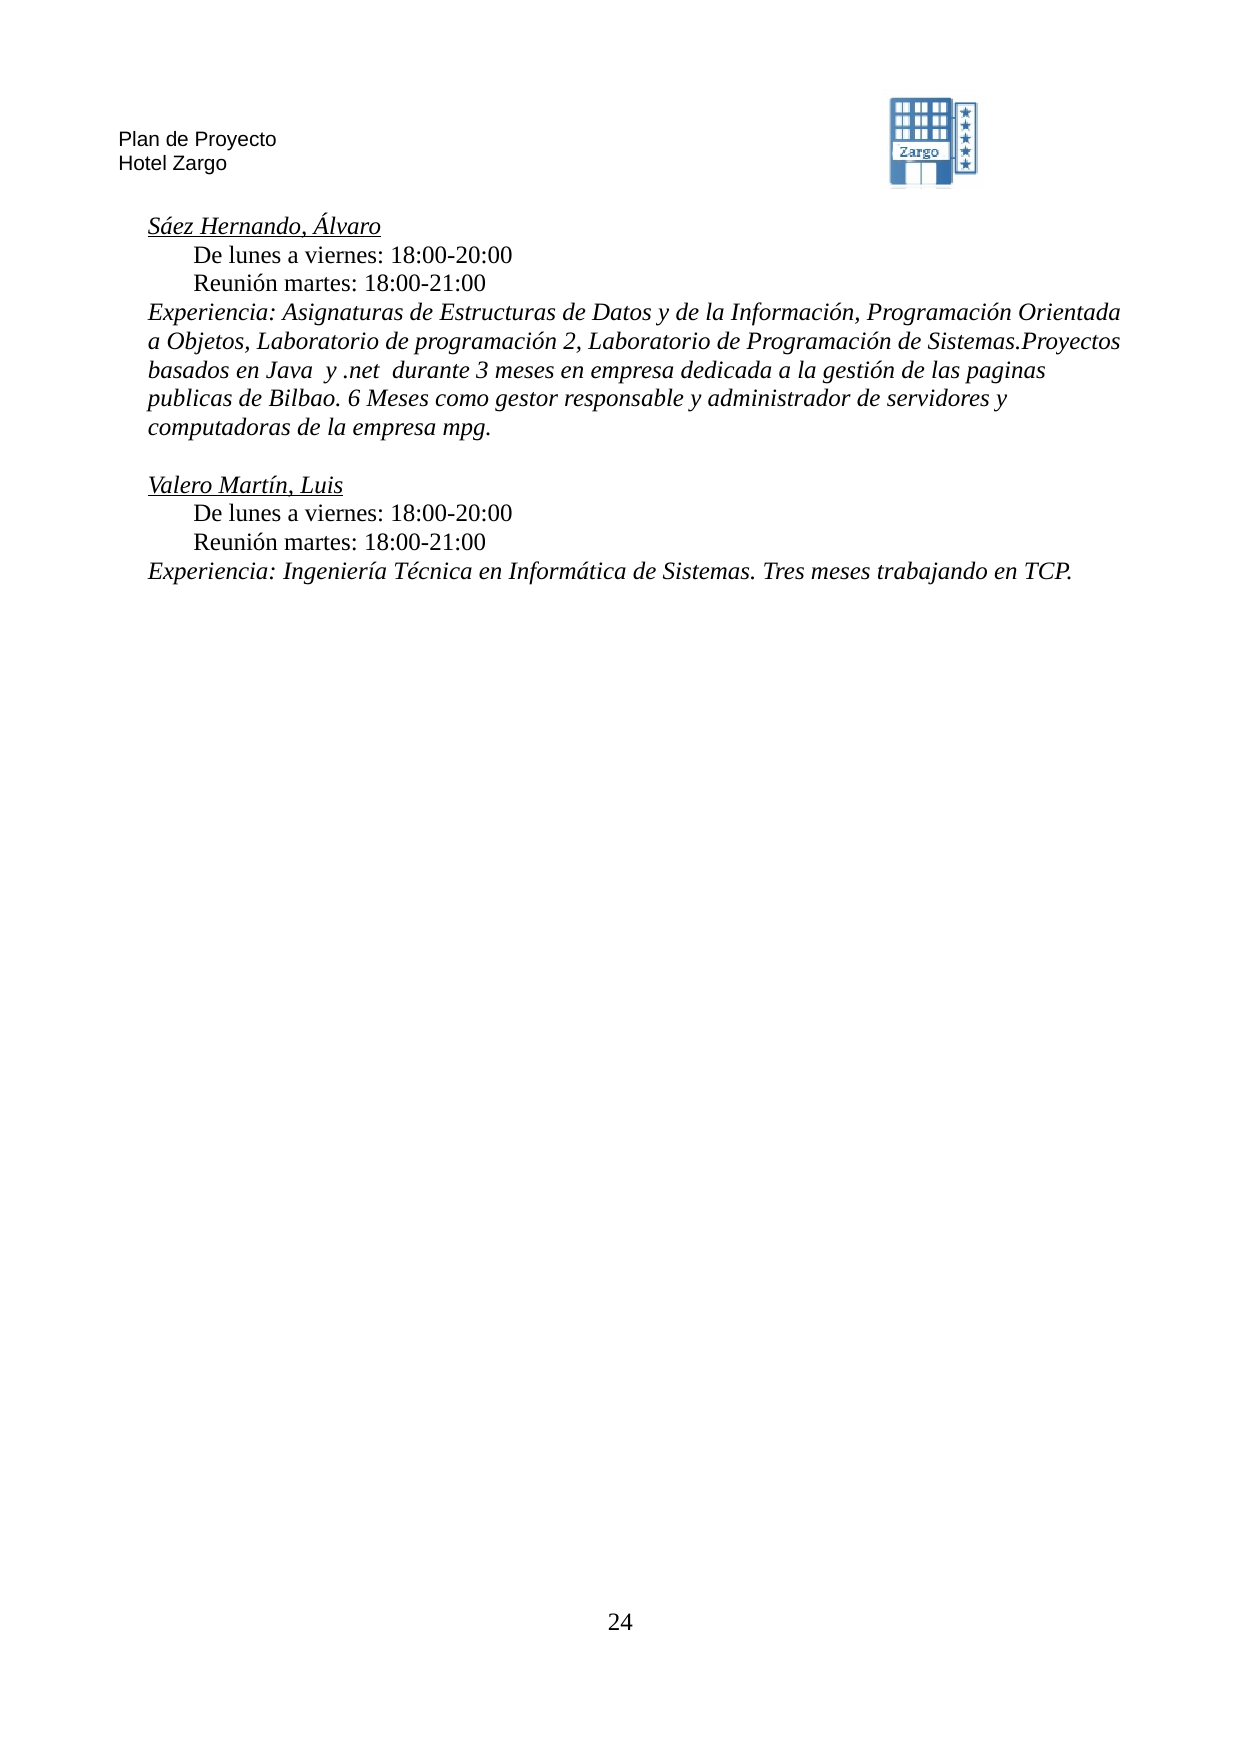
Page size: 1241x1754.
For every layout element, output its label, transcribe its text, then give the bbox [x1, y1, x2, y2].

text De lunes a viernes: 18:00-20:00 [148, 240, 1122, 268]
picture [880, 89, 986, 189]
text Valero Martín, Luis [148, 470, 1122, 498]
text Experiencia: Asignaturas de Estructuras de Datos y de la Información, Programación Orientada a Objetos, Laboratorio de programación 2, Laboratorio de Programación de Sistemas.Proyectos basados en Java y .net durante 3 meses en empresa dedicada a la gestión de las paginas publicas de Bilbao. 6 Meses como gestor responsable y administrador de servidores y computadoras de la empresa mpg. [148, 297, 1122, 441]
text De lunes a viernes: 18:00-20:00 [148, 498, 1122, 527]
text Sáez Hernando, Álvaro [148, 211, 1122, 240]
text Reunión martes: 18:00-21:00 [148, 527, 1122, 556]
text Experiencia: Ingeniería Técnica en Informática de Sistemas. Tres meses trabajando en TCP. [148, 556, 1122, 585]
text Reunión martes: 18:00-21:00 [148, 268, 1122, 297]
